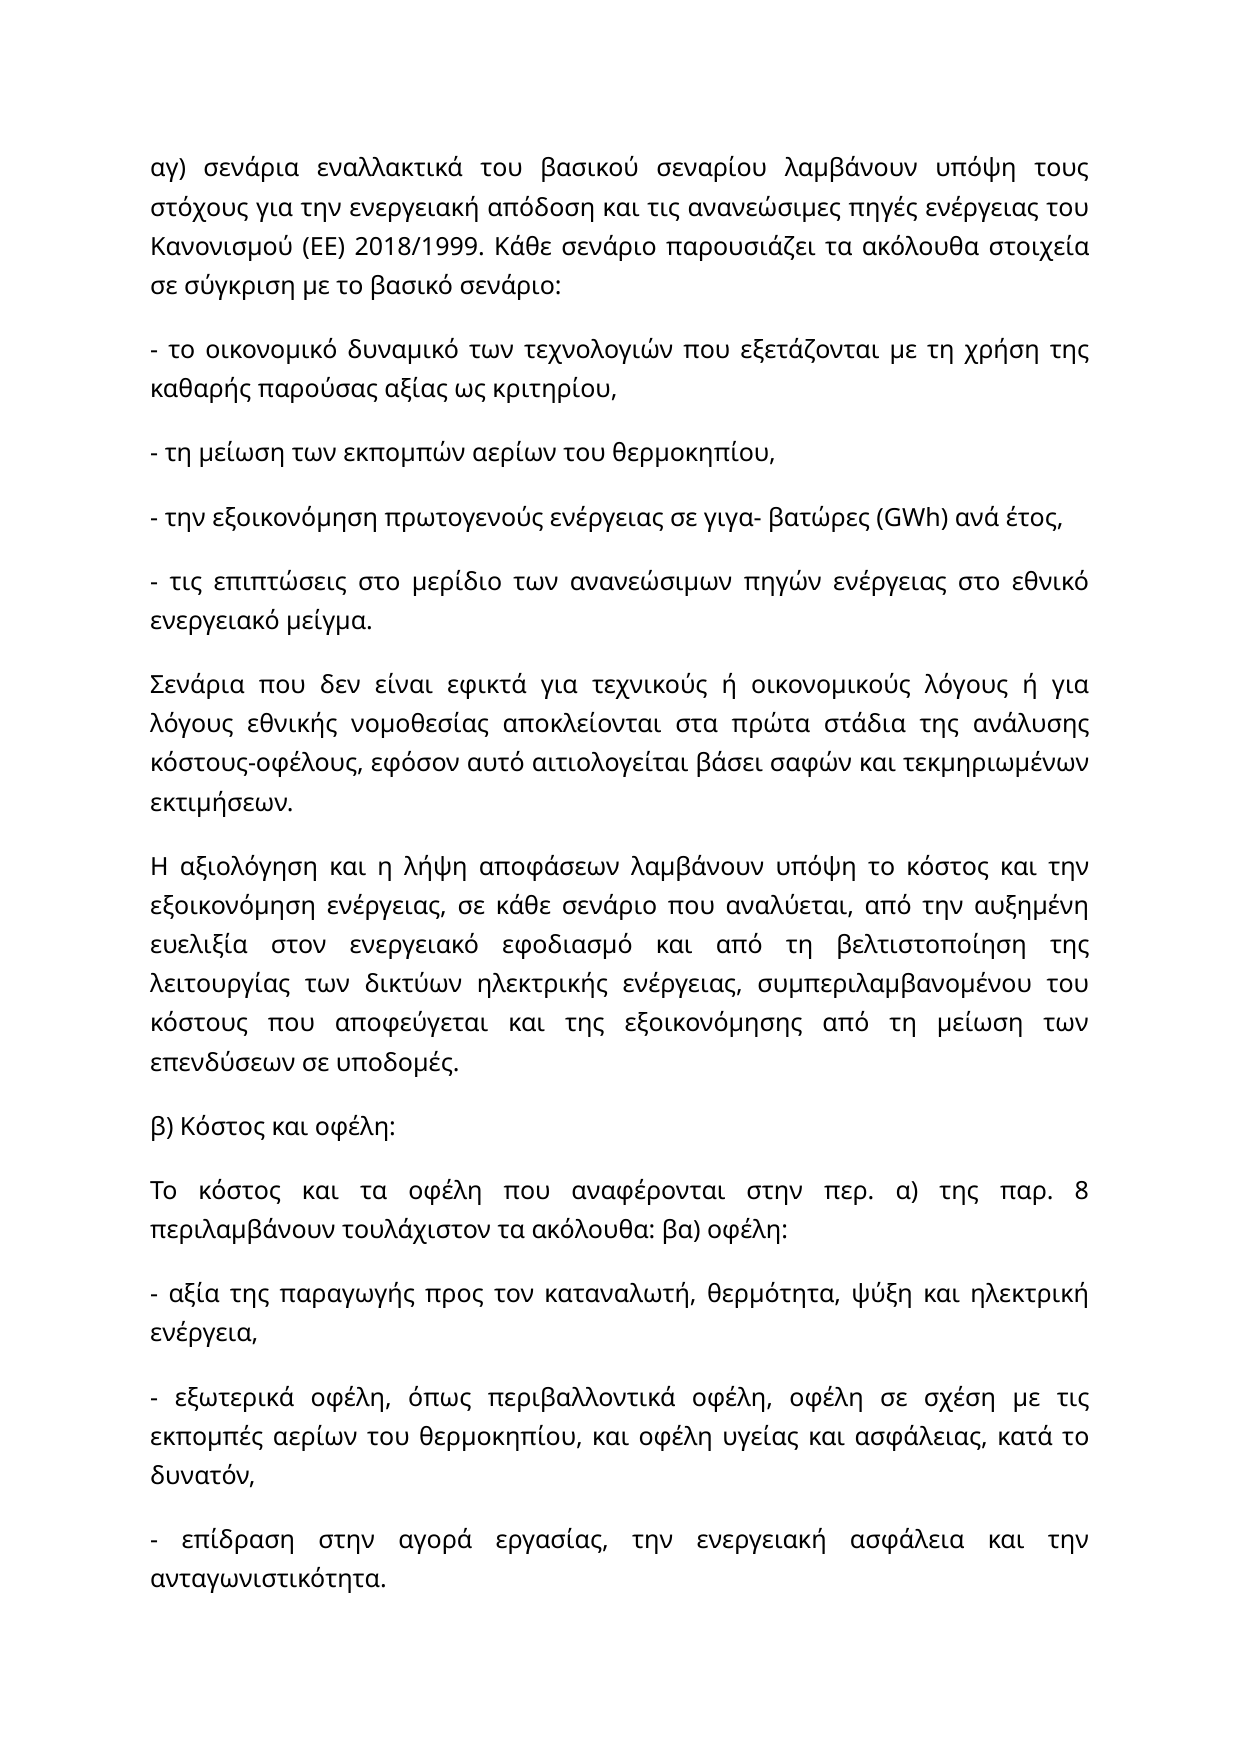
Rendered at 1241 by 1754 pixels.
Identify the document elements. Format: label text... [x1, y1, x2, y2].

text αγ) σενάρια εναλλακτικά του βασικού σεναρίου λαμβάνουν υπόψη τους στόχους για την ενεργειακή απόδοση και τις ανανεώσιμες πηγές ενέργειας του Κανονισμού (ΕΕ) 2018/1999. Κάθε σενάριο παρουσιάζει τα ακόλουθα στοιχεία σε σύγκριση με το βασικό σενάριο: [150, 150, 1090, 302]
text - τη μείωση των εκπομπών αερίων του θερμοκηπίου, [150, 435, 1090, 469]
text - την εξοικονόμηση πρωτογενούς ενέργειας σε γιγα- βατώρες (GWh) ανά έτος, [150, 499, 1090, 533]
text Σενάρια που δεν είναι εφικτά για τεχνικούς ή οικονομικούς λόγους ή για λόγους εθνικής νομοθεσίας αποκλείονται στα πρώτα στάδια της ανάλυσης κόστους-οφέλους, εφόσον αυτό αιτιολογείται βάσει σαφών και τεκμηριωμένων εκτιμήσεων. [150, 667, 1090, 818]
text - εξωτερικά οφέλη, όπως περιβαλλοντικά οφέλη, οφέλη σε σχέση με τις εκπομπές αερίων του θερμοκηπίου, και οφέλη υγείας και ασφάλειας, κατά το δυνατόν, [150, 1379, 1090, 1492]
text β) Κόστος και οφέλη: [150, 1108, 1090, 1142]
text - επίδραση στην αγορά εργασίας, την ενεργειακή ασφάλεια και την ανταγωνιστικότητα. [150, 1522, 1090, 1595]
text Το κόστος και τα οφέλη που αναφέρονται στην περ. α) της παρ. 8 περιλαμβάνουν τουλάχιστον τα ακόλουθα: βα) οφέλη: [150, 1172, 1090, 1246]
text - τις επιπτώσεις στο μερίδιο των ανανεώσιμων πηγών ενέργειας στο εθνικό ενεργειακό μείγμα. [150, 563, 1090, 637]
text Η αξιολόγηση και η λήψη αποφάσεων λαμβάνουν υπόψη το κόστος και την εξοικονόμηση ενέργειας, σε κάθε σενάριο που αναλύεται, από την αυξημένη ευελιξία στον ενεργειακό εφοδιασμό και από τη βελτιστοποίηση της λειτουργίας των δικτύων ηλεκτρικής ενέργειας, συμπεριλαμβανομένου του κόστους που αποφεύγεται και της εξοικονόμησης από τη μείωση των επενδύσεων σε υποδομές. [150, 848, 1090, 1078]
text - αξία της παραγωγής προς τον καταναλωτή, θερμότητα, ψύξη και ηλεκτρική ενέργεια, [150, 1276, 1090, 1349]
text - το οικονομικό δυναμικό των τεχνολογιών που εξετάζονται με τη χρήση της καθαρής παρούσας αξίας ως κριτηρίου, [150, 332, 1090, 405]
